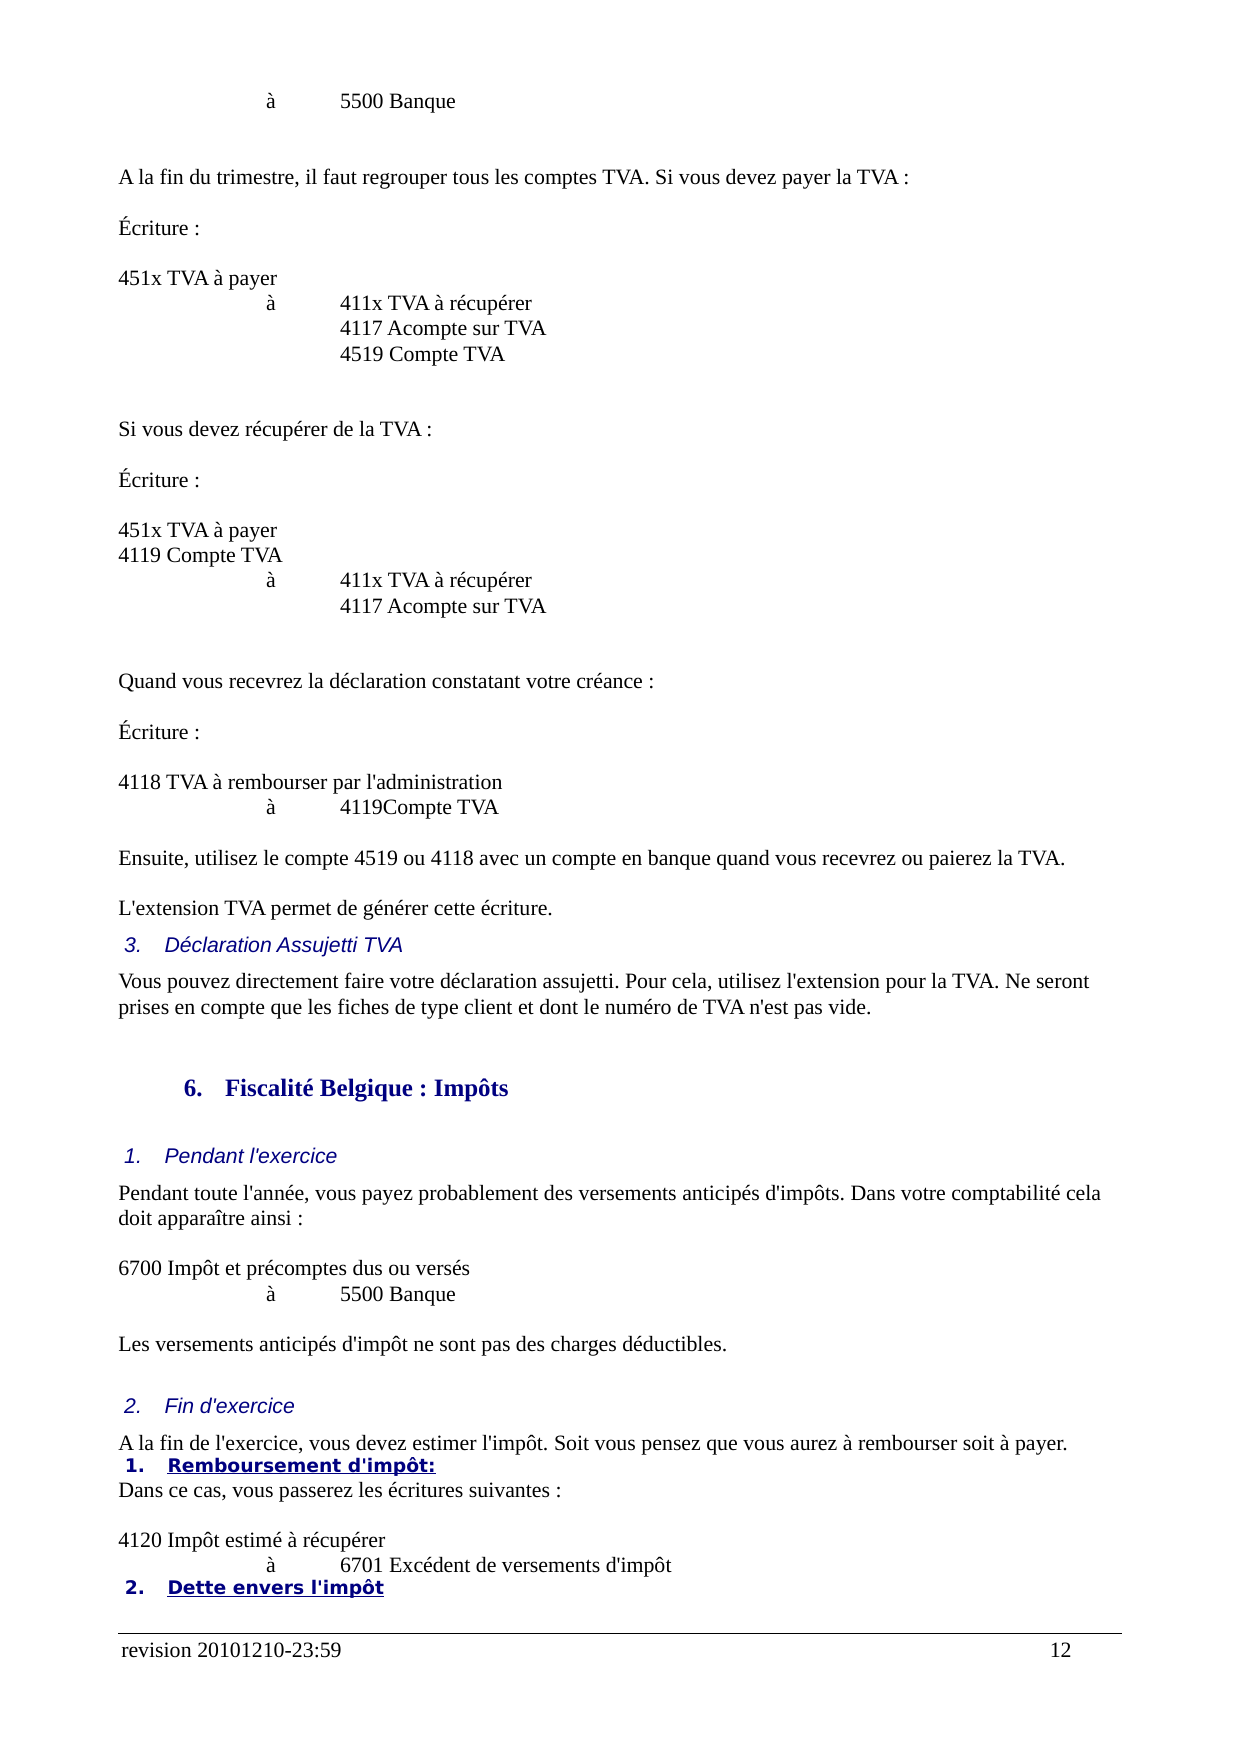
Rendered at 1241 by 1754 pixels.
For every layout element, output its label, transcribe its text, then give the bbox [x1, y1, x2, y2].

text Ensuite, utilisez le compte 4519 ou 4118 avec un compte en banque quand vous recevrez ou paierez la TVA. [118, 845, 1122, 870]
text A la fin de l'exercice, vous devez estimer l'impôt. Soit vous pensez que vous aurez à rembourser soit à payer. [118, 1429, 1122, 1455]
text à 5500 Banque [118, 88, 1122, 114]
subtitle Dette envers l'impôt [118, 1577, 1122, 1599]
text Si vous devez récupérer de la TVA : [118, 416, 1122, 441]
text 4120 Impôt estimé à récupérer [118, 1527, 1122, 1552]
subtitle Pendant l'exercice [118, 1143, 1122, 1168]
text à 411x TVA à récupérer [118, 567, 1122, 593]
text 4119 Compte TVA [118, 542, 1122, 567]
subtitle Fin d'exercice [118, 1393, 1122, 1418]
subtitle Déclaration Assujetti TVA [118, 932, 1122, 957]
text à 4119Compte TVA [118, 794, 1122, 819]
text Écriture : [118, 214, 1122, 240]
text 451x TVA à payer [118, 265, 1122, 290]
text à 5500 Banque [118, 1281, 1122, 1306]
text 6700 Impôt et précomptes dus ou versés [118, 1255, 1122, 1281]
text 4519 Compte TVA [118, 341, 1122, 366]
text Les versements anticipés d'impôt ne sont pas des charges déductibles. [118, 1331, 1122, 1356]
text Pendant toute l'année, vous payez probablement des versements anticipés d'impôts. Dans votre comptabilité cela doit apparaître ainsi : [118, 1180, 1122, 1230]
text 4117 Acompte sur TVA [118, 315, 1122, 341]
text 451x TVA à payer [118, 517, 1122, 542]
text Vous pouvez directement faire votre déclaration assujetti. Pour cela, utilisez l'extension pour la TVA. Ne seront prises en compte que les fiches de type client et dont le numéro de TVA n'est pas vide. [118, 968, 1122, 1019]
text A la fin du trimestre, il faut regrouper tous les comptes TVA. Si vous devez payer la TVA : [118, 164, 1122, 189]
subtitle Remboursement d'impôt: [118, 1455, 1122, 1477]
text 4118 TVA à rembourser par l'administration [118, 769, 1122, 794]
subtitle Fiscalité Belgique : Impôts [177, 1073, 1122, 1102]
text Écriture : [118, 467, 1122, 492]
text 4117 Acompte sur TVA [118, 593, 1122, 618]
text à 6701 Excédent de versements d'impôt [118, 1552, 1122, 1577]
text à 411x TVA à récupérer [118, 290, 1122, 315]
text Dans ce cas, vous passerez les écritures suivantes : [118, 1477, 1122, 1502]
text Quand vous recevrez la déclaration constatant votre créance : [118, 668, 1122, 693]
text Écriture : [118, 719, 1122, 744]
text L'extension TVA permet de générer cette écriture. [118, 895, 1122, 920]
